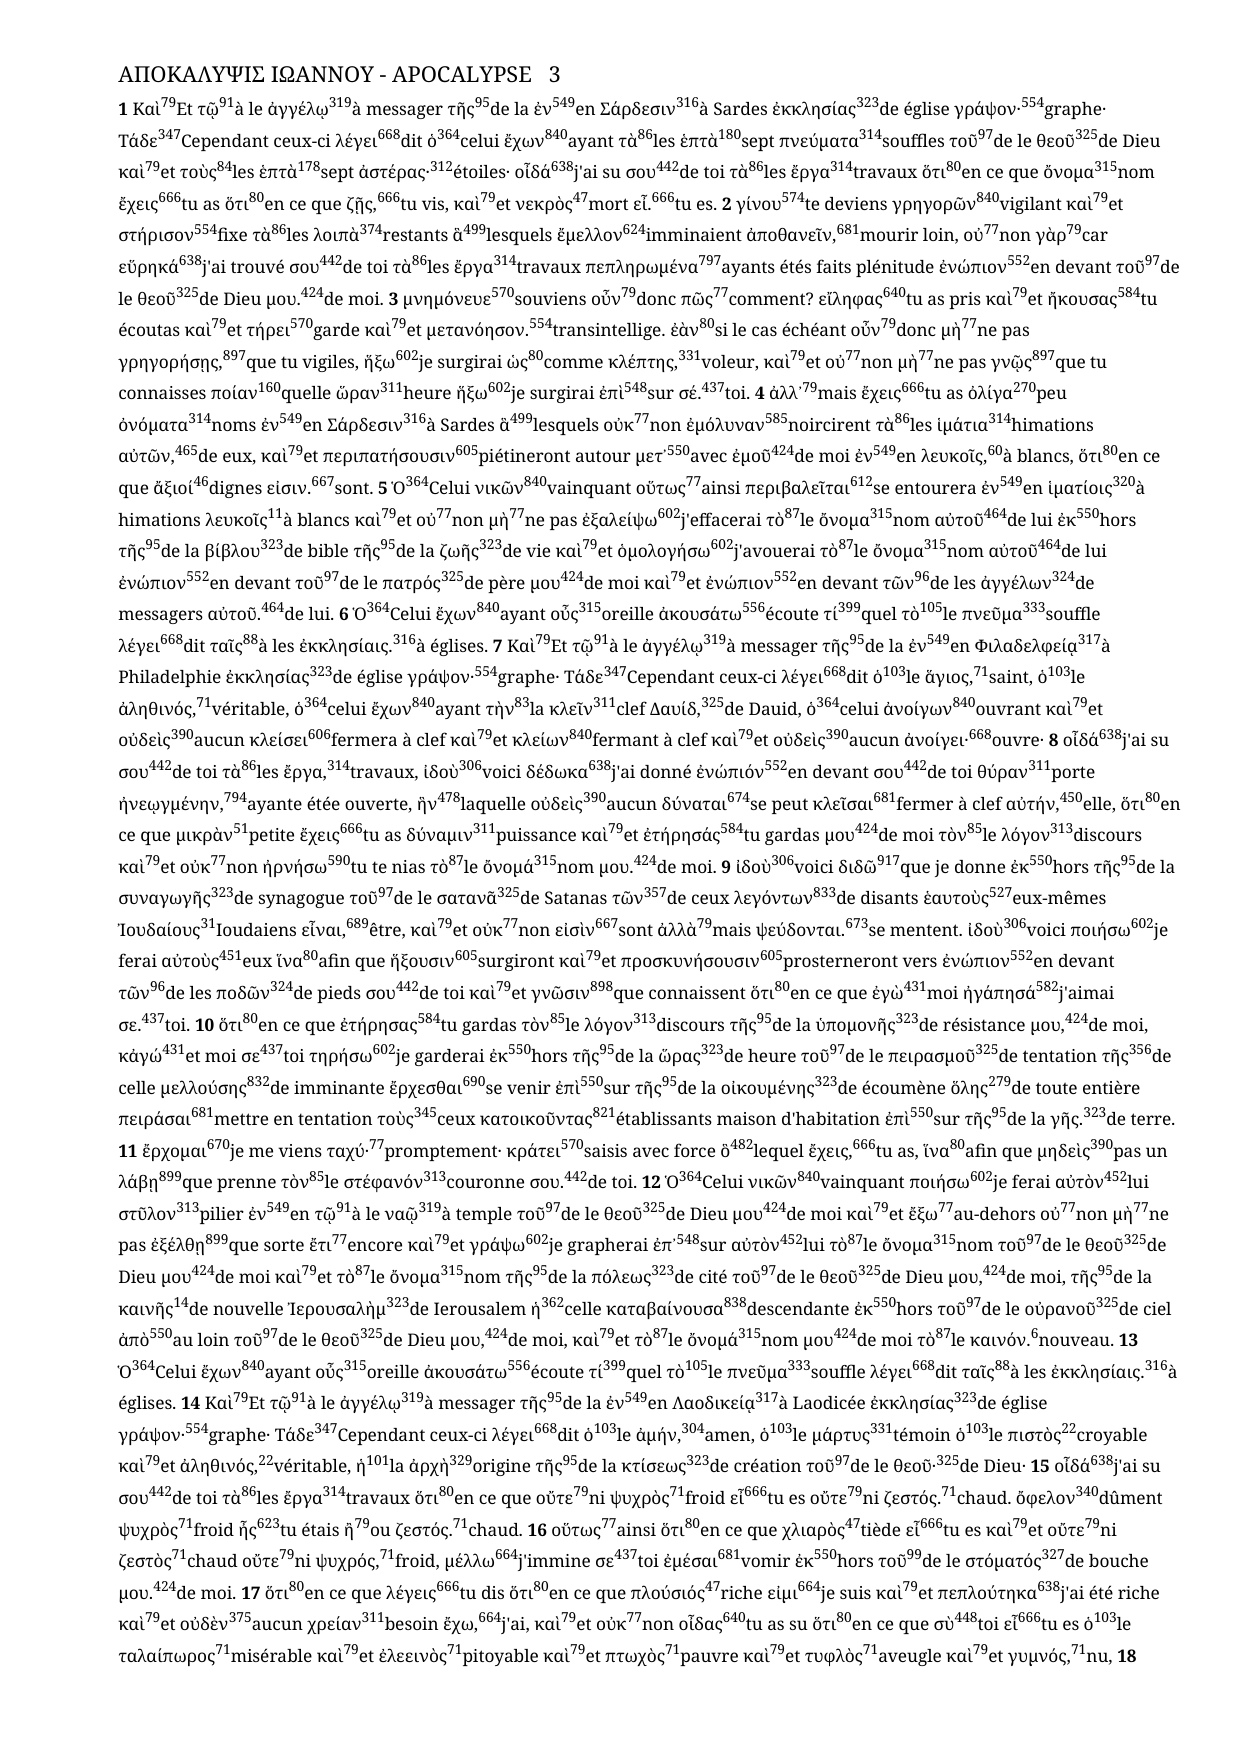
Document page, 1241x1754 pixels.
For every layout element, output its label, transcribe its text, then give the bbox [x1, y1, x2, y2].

text ΑΠΟΚΑΛΥΨΙΣ ΙΩΑΝΝΟΥ - APOCALYPSE 3 [118, 59, 1181, 89]
text 1 Καὶ79Et τῷ91à le ἀγγέλῳ319à messager τῆς95de la ἐν549en Σάρδεσιν316à Sardes ἐκκλησίας323de église γράψον·554graphe· Τάδε347Cependant ceux-ci λέγει668dit ὁ364celui ἔχων840ayant τὰ86les ἑπτὰ180sept πνεύματα314souffles τοῦ97de le θεοῦ325de Dieu καὶ79et τοὺς84les ἑπτὰ178sept ἀστέρας·312étoiles· οἶδά638j'ai su σου442de toi τὰ86les ἔργα314travaux ὅτι80en ce que ὄνομα315nom ἔχεις666tu as ὅτι80en ce que ζῇς,666tu vis, καὶ79et νεκρὸς47mort εἶ.666tu es. 2 γίνου574te deviens γρηγορῶν840vigilant καὶ79et στήρισον554fixe τὰ86les λοιπὰ374restants ἃ499lesquels ἔμελλον624imminaient ἀποθανεῖν,681mourir loin, οὐ77non γὰρ79car εὕρηκά638j'ai trouvé σου442de toi τὰ86les ἔργα314travaux πεπληρωμένα797ayants étés faits plénitude ἐνώπιον552en devant τοῦ97de le θεοῦ325de Dieu μου.424de moi. 3 μνημόνευε570souviens οὖν79donc πῶς77comment? εἴληφας640tu as pris καὶ79et ἤκουσας584tu écoutas καὶ79et τήρει570garde καὶ79et μετανόησον.554transintellige. ἐὰν80si le cas échéant οὖν79donc μὴ77ne pas γρηγορήσῃς,897que tu vigiles, ἥξω602je surgirai ὡς80comme κλέπτης,331voleur, καὶ79et οὐ77non μὴ77ne pas γνῷς897que tu connaisses ποίαν160quelle ὥραν311heure ἥξω602je surgirai ἐπὶ548sur σέ.437toi. 4 ἀλλ᾽79mais ἔχεις666tu as ὀλίγα270peu ὀνόματα314noms ἐν549en Σάρδεσιν316à Sardes ἃ499lesquels οὐκ77non ἐμόλυναν585noircirent τὰ86les ἱμάτια314himations αὐτῶν,465de eux, καὶ79et περιπατήσουσιν605piétineront autour μετ᾽550avec ἐμοῦ424de moi ἐν549en λευκοῖς,60à blancs, ὅτι80en ce que ἄξιοί46dignes εἰσιν.667sont. 5 Ὁ364Celui νικῶν840vainquant οὕτως77ainsi περιβαλεῖται612se entourera ἐν549en ἱματίοις320à himations λευκοῖς11à blancs καὶ79et οὐ77non μὴ77ne pas ἐξαλείψω602j'effacerai τὸ87le ὄνομα315nom αὐτοῦ464de lui ἐκ550hors τῆς95de la βίβλου323de bible τῆς95de la ζωῆς323de vie καὶ79et ὁμολογήσω602j'avouerai τὸ87le ὄνομα315nom αὐτοῦ464de lui ἐνώπιον552en devant τοῦ97de le πατρός325de père μου424de moi καὶ79et ἐνώπιον552en devant τῶν96de les ἀγγέλων324de messagers αὐτοῦ.464de lui. 6 Ὁ364Celui ἔχων840ayant οὖς315oreille ἀκουσάτω556écoute τί399quel τὸ105le πνεῦμα333souffle λέγει668dit ταῖς88à les ἐκκλησίαις.316à églises. 7 Καὶ79Et τῷ91à le ἀγγέλῳ319à messager τῆς95de la ἐν549en Φιλαδελφείᾳ317à Philadelphie ἐκκλησίας323de église γράψον·554graphe· Τάδε347Cependant ceux-ci λέγει668dit ὁ103le ἅγιος,71saint, ὁ103le ἀληθινός,71véritable, ὁ364celui ἔχων840ayant τὴν83la κλεῖν311clef Δαυίδ,325de Dauid, ὁ364celui ἀνοίγων840ouvrant καὶ79et οὐδεὶς390aucun κλείσει606fermera à clef καὶ79et κλείων840fermant à clef καὶ79et οὐδεὶς390aucun ἀνοίγει·668ouvre· 8 οἶδά638j'ai su σου442de toi τὰ86les ἔργα,314travaux, ἰδοὺ306voici δέδωκα638j'ai donné ἐνώπιόν552en devant σου442de toi θύραν311porte ἠνεῳγμένην,794ayante étée ouverte, ἣν478laquelle οὐδεὶς390aucun δύναται674se peut κλεῖσαι681fermer à clef αὐτήν,450elle, ὅτι80en ce que μικρὰν51petite ἔχεις666tu as δύναμιν311puissance καὶ79et ἐτήρησάς584tu gardas μου424de moi τὸν85le λόγον313discours καὶ79et οὐκ77non ἠρνήσω590tu te nias τὸ87le ὄνομά315nom μου.424de moi. 9 ἰδοὺ306voici διδῶ917que je donne ἐκ550hors τῆς95de la συναγωγῆς323de synagogue τοῦ97de le σατανᾶ325de Satanas τῶν357de ceux λεγόντων833de disants ἑαυτοὺς527eux-mêmes Ἰουδαίους31Ioudaiens εἶναι,689être, καὶ79et οὐκ77non εἰσὶν667sont ἀλλὰ79mais ψεύδονται.673se mentent. ἰδοὺ306voici ποιήσω602je ferai αὐτοὺς451eux ἵνα80afin que ἥξουσιν605surgiront καὶ79et προσκυνήσουσιν605prosterneront vers ἐνώπιον552en devant τῶν96de les ποδῶν324de pieds σου442de toi καὶ79et γνῶσιν898que connaissent ὅτι80en ce que ἐγὼ431moi ἠγάπησά582j'aimai σε.437toi. 10 ὅτι80en ce que ἐτήρησας584tu gardas τὸν85le λόγον313discours τῆς95de la ὑπομονῆς323de résistance μου,424de moi, κἀγώ431et moi σε437toi τηρήσω602je garderai ἐκ550hors τῆς95de la ὥρας323de heure τοῦ97de le πειρασμοῦ325de tentation τῆς356de celle μελλούσης832de imminante ἔρχεσθαι690se venir ἐπὶ550sur τῆς95de la οἰκουμένης323de écoumène ὅλης279de toute entière πειράσαι681mettre en tentation τοὺς345ceux κατοικοῦντας821établissants maison d'habitation ἐπὶ550sur τῆς95de la γῆς.323de terre. 11 ἔρχομαι670je me viens ταχύ·77promptement· κράτει570saisis avec force ὃ482lequel ἔχεις,666tu as, ἵνα80afin que μηδεὶς390pas un λάβῃ899que prenne τὸν85le στέφανόν313couronne σου.442de toi. 12 Ὁ364Celui νικῶν840vainquant ποιήσω602je ferai αὐτὸν452lui στῦλον313pilier ἐν549en τῷ91à le ναῷ319à temple τοῦ97de le θεοῦ325de Dieu μου424de moi καὶ79et ἔξω77au-dehors οὐ77non μὴ77ne pas ἐξέλθῃ899que sorte ἔτι77encore καὶ79et γράψω602je grapherai ἐπ᾽548sur αὐτὸν452lui τὸ87le ὄνομα315nom τοῦ97de le θεοῦ325de Dieu μου424de moi καὶ79et τὸ87le ὄνομα315nom τῆς95de la πόλεως323de cité τοῦ97de le θεοῦ325de Dieu μου,424de moi, τῆς95de la καινῆς14de nouvelle Ἰερουσαλὴμ323de Ierousalem ἡ362celle καταβαίνουσα838descendante ἐκ550hors τοῦ97de le οὐρανοῦ325de ciel ἀπὸ550au loin τοῦ97de le θεοῦ325de Dieu μου,424de moi, καὶ79et τὸ87le ὄνομά315nom μου424de moi τὸ87le καινόν.6nouveau. 13 Ὁ364Celui ἔχων840ayant οὖς315oreille ἀκουσάτω556écoute τί399quel τὸ105le πνεῦμα333souffle λέγει668dit ταῖς88à les ἐκκλησίαις.316à églises. 14 Καὶ79Et τῷ91à le ἀγγέλῳ319à messager τῆς95de la ἐν549en Λαοδικείᾳ317à Laodicée ἐκκλησίας323de église γράψον·554graphe· Τάδε347Cependant ceux-ci λέγει668dit ὁ103le ἀμήν,304amen, ὁ103le μάρτυς331témoin ὁ103le πιστὸς22croyable καὶ79et ἀληθινός,22véritable, ἡ101la ἀρχὴ329origine τῆς95de la κτίσεως323de création τοῦ97de le θεοῦ·325de Dieu· 15 οἶδά638j'ai su σου442de toi τὰ86les ἔργα314travaux ὅτι80en ce que οὔτε79ni ψυχρὸς71froid εἶ666tu es οὔτε79ni ζεστός.71chaud. ὄφελον340dûment ψυχρὸς71froid ἦς623tu étais ἢ79ou ζεστός.71chaud. 16 οὕτως77ainsi ὅτι80en ce que χλιαρὸς47tiède εἶ666tu es καὶ79et οὔτε79ni ζεστὸς71chaud οὔτε79ni ψυχρός,71froid, μέλλω664j'immine σε437toi ἐμέσαι681vomir ἐκ550hors τοῦ99de le στόματός327de bouche μου.424de moi. 17 ὅτι80en ce que λέγεις666tu dis ὅτι80en ce que πλούσιός47riche εἰμι664je suis καὶ79et πεπλούτηκα638j'ai été riche καὶ79et οὐδὲν375aucun χρείαν311besoin ἔχω,664j'ai, καὶ79et οὐκ77non οἶδας640tu as su ὅτι80en ce que σὺ448toi εἶ666tu es ὁ103le ταλαίπωρος71misérable καὶ79et ἐλεεινὸς71pitoyable καὶ79et πτωχὸς71pauvre καὶ79et τυφλὸς71aveugle καὶ79et γυμνός,71nu, 18 συμβουλεύω664je délibère ensemble σοι439à toi ἀγοράσαι681acheter à l'agora παρ᾽550à côté ἐμοῦ424de moi χρυσίον315objet d'or πεπυρωμένον798ayant été brûlé au feu ἐκ550hors πυρὸς327de feu ἵνα80afin que πλουτήσῃς,897que tu sois riche, καὶ79et ἱμάτια314himations λευκὰ5blancs ἵνα80afin que περιβάλῃ903que tu te entoures καὶ79et μὴ77ne pas φανερωθῇ911que soit rendu visible ἡ101la αἰσχύνη329honte τῆς95de la γυμνότητός323de nudité σου,442de toi, καὶ79et κολλ[ο]ύριον315collyre ἐγχρῖσαι681enduire dans τοὺς84les ὀφθαλμούς312yeux σου442de toi ἵνα80afin que βλέπῃς.919que tu regardes. 19 ἐγὼ431moi ὅσους479autant lesquels ἐὰν340si le cas échéant φιλῶ917que j'affectionne ἐλέγχω664je réfute καὶ79et παιδεύω·664j'éduque· ζήλευε570zéle οὖν79donc καὶ79et μετανόησον.554transintellige. 20 Ἰδοὺ306Voici ἕστηκα638j'ai dressé ἐπὶ548sur τὴν83la θύραν311porte καὶ79et κρούω·664je toque· ἐάν80si le cas échéant τις390un quelconque ἀκούσῃ899que écoute τῆς95de la φωνῆς323de son de voix μου424de moi καὶ79et ἀνοίξῃ899que ouvre τὴν83la θύραν,311porte, [καὶ]77[aussi] εἰσελεύσομαι608je me viendrai à l'intérieur πρὸς548vers αὐτὸν452lui καὶ79et δειπνήσω602je dînerai μετ᾽550avec αὐτοῦ464de lui καὶ79et αὐτὸς469lui μετ᾽550avec ἐμοῦ.424de moi. 21 Ὁ364Celui νικῶν840vainquant δώσω602je donnerai αὐτῷ458à lui καθίσαι681asseoir μετ᾽550avec ἐμοῦ424de moi ἐν549en τῷ91à le θρόνῳ319à trône μου,424de moi, ὡς80comme κἀγὼ431et moi ἐνίκησα582je vainquis καὶ79et ἐκάθισα582j'assis μετὰ550avec τοῦ97de le πατρός325de père μου424de moi ἐν549en τῷ91à le θρόνῳ319à trône αὐτοῦ.464de lui. 22 Ὁ364Celui ἔχων840ayant οὖς315oreille ἀκουσάτω556écoute τί399quel τὸ105le πνεῦμα333souffle λέγει668dit ταῖς88à les ἐκκλησίαις.316à églises. [118, 93, 1181, 1667]
